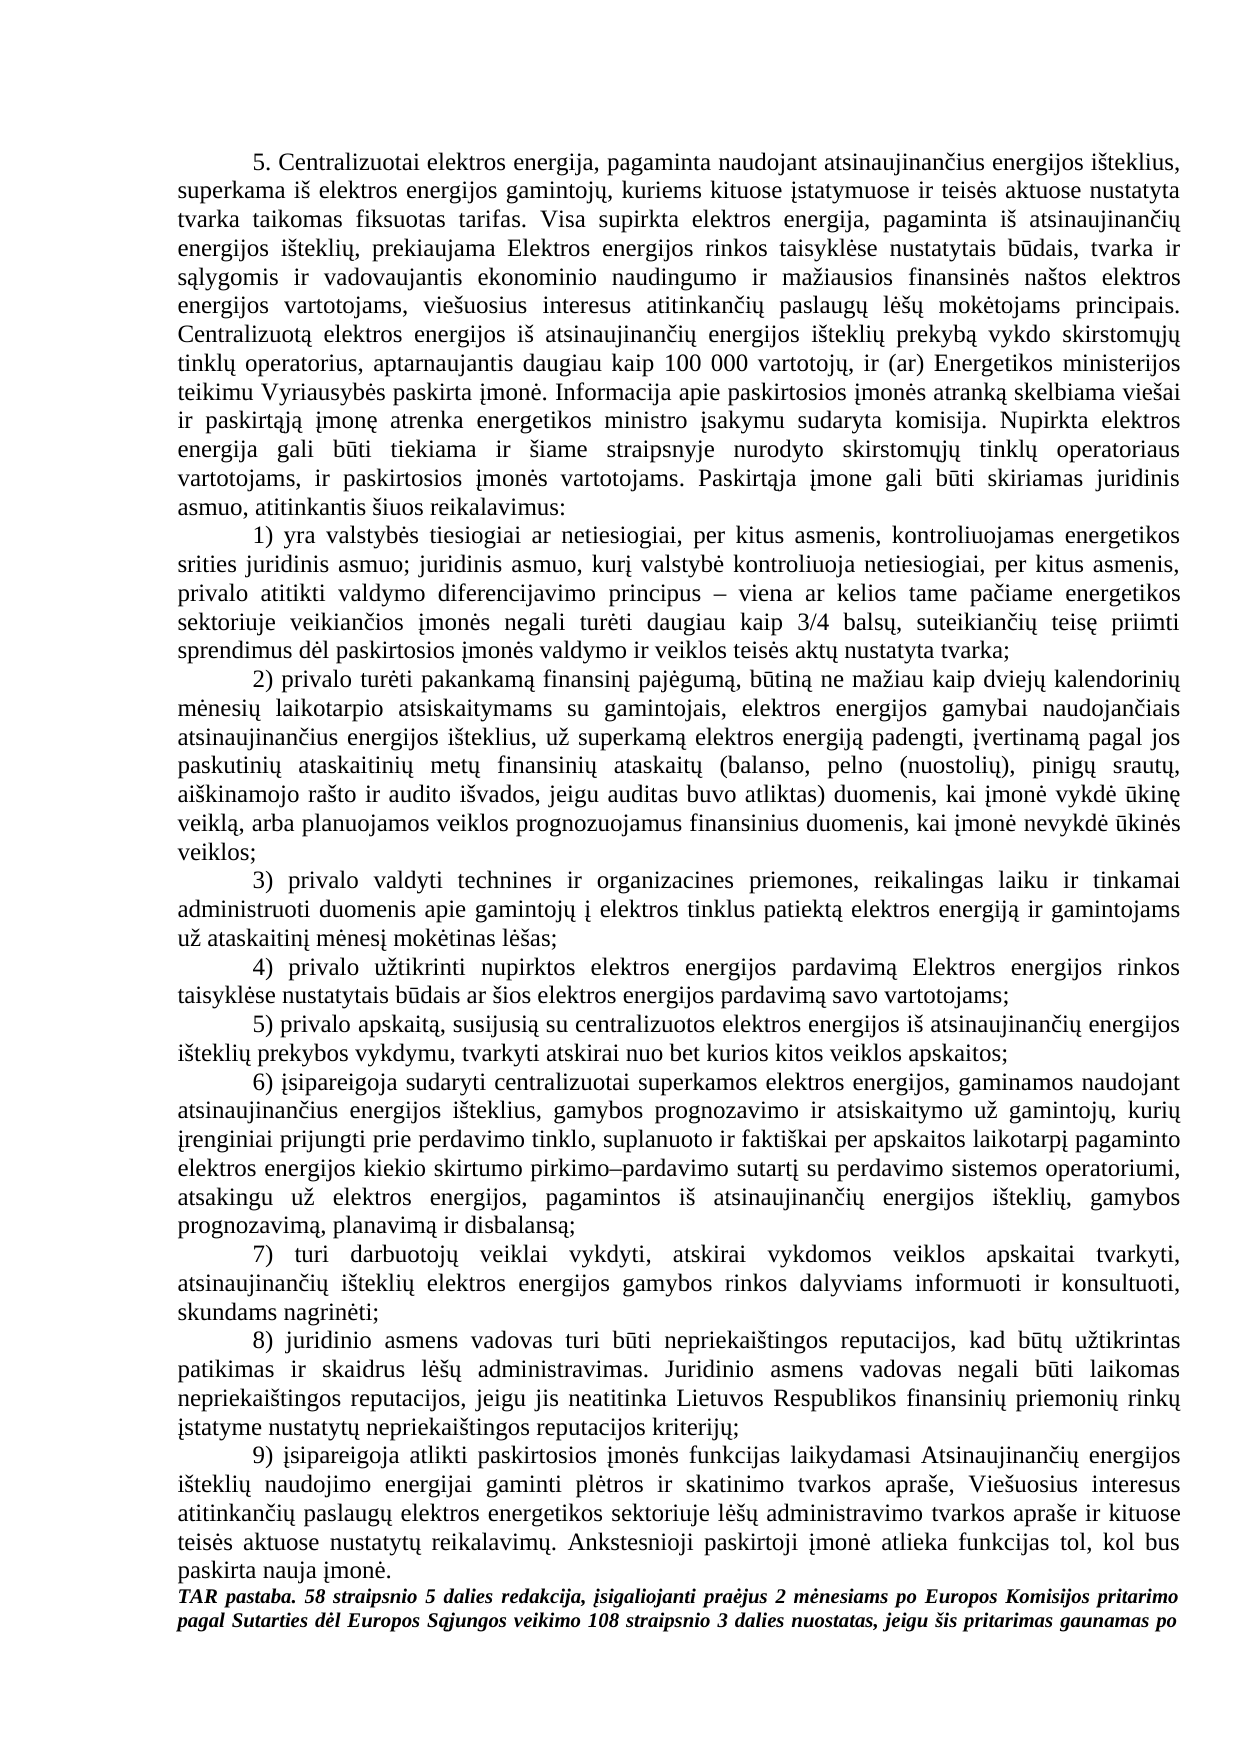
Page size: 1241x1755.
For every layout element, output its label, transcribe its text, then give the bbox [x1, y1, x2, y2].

text 1) yra valstybės tiesiogiai ar netiesiogiai, per kitus asmenis, kontroliuojamas energetikos srities juridinis asmuo; juridinis asmuo, kurį valstybė kontroliuoja netiesiogiai, per kitus asmenis, privalo atitikti valdymo diferencijavimo principus – viena ar kelios tame pačiame energetikos sektoriuje veikiančios įmonės negali turėti daugiau kaip 3/4 balsų, suteikiančių teisę priimti sprendimus dėl paskirtosios įmonės valdymo ir veiklos teisės aktų nustatyta tvarka; [177, 521, 1181, 664]
text 2) privalo turėti pakankamą finansinį pajėgumą, būtiną ne mažiau kaip dviejų kalendorinių mėnesių laikotarpio atsiskaitymams su gamintojais, elektros energijos gamybai naudojančiais atsinaujinančius energijos išteklius, už superkamą elektros energiją padengti, įvertinamą pagal jos paskutinių ataskaitinių metų finansinių ataskaitų (balanso, pelno (nuostolių), pinigų srautų, aiškinamojo rašto ir audito išvados, jeigu auditas buvo atliktas) duomenis, kai įmonė vykdė ūkinę veiklą, arba planuojamos veiklos prognozuojamus finansinius duomenis, kai įmonė nevykdė ūkinės veiklos; [177, 664, 1181, 866]
text 8) juridinio asmens vadovas turi būti nepriekaištingos reputacijos, kad būtų užtikrintas patikimas ir skaidrus lėšų administravimas. Juridinio asmens vadovas negali būti laikomas nepriekaištingos reputacijos, jeigu jis neatitinka Lietuvos Respublikos finansinių priemonių rinkų įstatyme nustatytų nepriekaištingos reputacijos kriterijų; [177, 1326, 1181, 1441]
text 3) privalo valdyti technines ir organizacines priemones, reikalingas laiku ir tinkamai administruoti duomenis apie gamintojų į elektros tinklus patiektą elektros energiją ir gamintojams už ataskaitinį mėnesį mokėtinas lėšas; [177, 866, 1181, 952]
text TAR pastaba. 58 straipsnio 5 dalies redakcija, įsigaliojanti praėjus 2 mėnesiams po Europos Komisijos pritarimo pagal Sutarties dėl Europos Sąjungos veikimo 108 straipsnio 3 dalies nuostatas, jeigu šis pritarimas gaunamas po [177, 1584, 1181, 1632]
text 7) turi darbuotojų veiklai vykdyti, atskirai vykdomos veiklos apskaitai tvarkyti, atsinaujinančių išteklių elektros energijos gamybos rinkos dalyviams informuoti ir konsultuoti, skundams nagrinėti; [177, 1239, 1181, 1326]
text 5) privalo apskaitą, susijusią su centralizuotos elektros energijos iš atsinaujinančių energijos išteklių prekybos vykdymu, tvarkyti atskirai nuo bet kurios kitos veiklos apskaitos; [177, 1009, 1181, 1067]
text 4) privalo užtikrinti nupirktos elektros energijos pardavimą Elektros energijos rinkos taisyklėse nustatytais būdais ar šios elektros energijos pardavimą savo vartotojams; [177, 952, 1181, 1009]
text 9) įsipareigoja atlikti paskirtosios įmonės funkcijas laikydamasi Atsinaujinančių energijos išteklių naudojimo energijai gaminti plėtros ir skatinimo tvarkos apraše, Viešuosius interesus atitinkančių paslaugų elektros energetikos sektoriuje lėšų administravimo tvarkos apraše ir kituose teisės aktuose nustatytų reikalavimų. Ankstesnioji paskirtoji įmonė atlieka funkcijas tol, kol bus paskirta nauja įmonė. [177, 1441, 1181, 1584]
text 6) įsipareigoja sudaryti centralizuotai superkamos elektros energijos, gaminamos naudojant atsinaujinančius energijos išteklius, gamybos prognozavimo ir atsiskaitymo už gamintojų, kurių įrenginiai prijungti prie perdavimo tinklo, suplanuoto ir faktiškai per apskaitos laikotarpį pagaminto elektros energijos kiekio skirtumo pirkimo–pardavimo sutartį su perdavimo sistemos operatoriumi, atsakingu už elektros energijos, pagamintos iš atsinaujinančių energijos išteklių, gamybos prognozavimą, planavimą ir disbalansą; [177, 1067, 1181, 1239]
text 5. Centralizuotai elektros energija, pagaminta naudojant atsinaujinančius energijos išteklius, superkama iš elektros energijos gamintojų, kuriems kituose įstatymuose ir teisės aktuose nustatyta tvarka taikomas fiksuotas tarifas. Visa supirkta elektros energija, pagaminta iš atsinaujinančių energijos išteklių, prekiaujama Elektros energijos rinkos taisyklėse nustatytais būdais, tvarka ir sąlygomis ir vadovaujantis ekonominio naudingumo ir mažiausios finansinės naštos elektros energijos vartotojams, viešuosius interesus atitinkančių paslaugų lėšų mokėtojams principais. Centralizuotą elektros energijos iš atsinaujinančių energijos išteklių prekybą vykdo skirstomųjų tinklų operatorius, aptarnaujantis daugiau kaip 100 000 vartotojų, ir (ar) Energetikos ministerijos teikimu Vyriausybės paskirta įmonė. Informacija apie paskirtosios įmonės atranką skelbiama viešai ir paskirtąją įmonę atrenka energetikos ministro įsakymu sudaryta komisija. Nupirkta elektros energija gali būti tiekiama ir šiame straipsnyje nurodyto skirstomųjų tinklų operatoriaus vartotojams, ir paskirtosios įmonės vartotojams. Paskirtąja įmone gali būti skiriamas juridinis asmuo, atitinkantis šiuos reikalavimus: [177, 147, 1181, 521]
